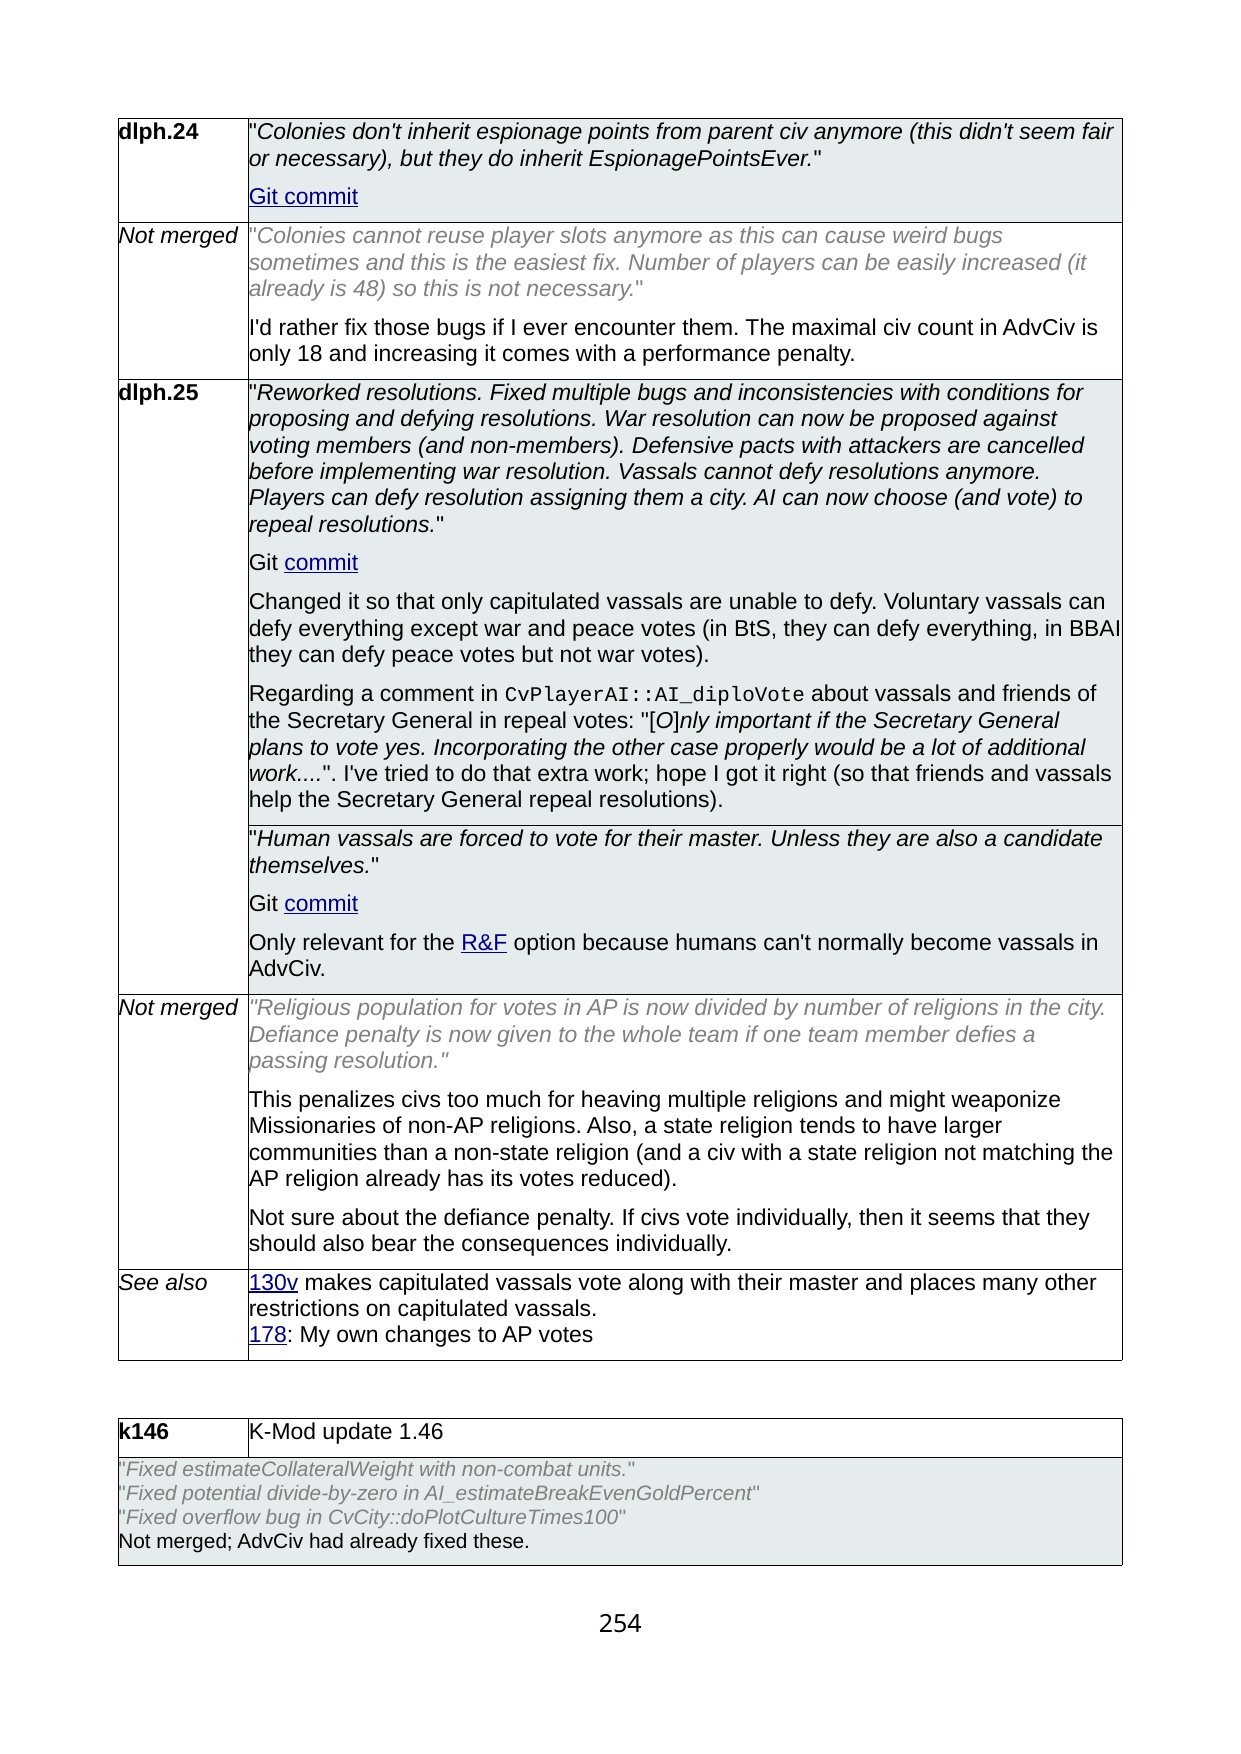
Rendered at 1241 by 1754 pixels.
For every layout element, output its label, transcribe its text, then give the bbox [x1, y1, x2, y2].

table_cell "Colonies don't inherit espionage points from parent civ anymore (this didn't seem fair or necessary), but they do inherit EspionagePointsEver." Git commit [249, 119, 1122, 222]
table_cell See also [119, 1270, 248, 1360]
table_cell 130v makes capitulated vassals vote along with their master and places many other restrictions on capitulated vassals. 178: My own changes to AP votes [249, 1270, 1122, 1360]
table_cell dlph.24 [119, 119, 248, 222]
table_cell dlph.25 [119, 380, 248, 994]
table_cell Not merged [119, 995, 248, 1269]
table_cell "Fixed estimateCollateralWeight with non-combat units." "Fixed potential divide-by-zero in AI_estimateBreakEvenGoldPercent" "Fixed overflow bug in CvCity::doPlotCultureTimes100" Not merged; AdvCiv had already fixed these. [119, 1458, 1122, 1565]
table_cell "Human vassals are forced to vote for their master. Unless they are also a candidate themselves." Git commit Only relevant for the R&F option because humans can't normally become vassals in AdvCiv. [249, 826, 1122, 994]
table_header k146 [119, 1419, 248, 1457]
table_cell "Religious population for votes in AP is now divided by number of religions in the city. Defiance penalty is now given to the whole team if one team member defies a passing resolution." This penalizes civs too much for heaving multiple religions and might weaponize Missionaries of non-AP religions. Also, a state religion tends to have larger communities than a non-state religion (and a civ with a state religion not matching the AP religion already has its votes reduced). Not sure about the defiance penalty. If civs vote individually, then it seems that they should also bear the consequences individually. [249, 995, 1122, 1269]
table_cell "Colonies cannot reuse player slots anymore as this can cause weird bugs sometimes and this is the easiest fix. Number of players can be easily increased (it already is 48) so this is not necessary." I'd rather fix those bugs if I ever encounter them. The maximal civ count in AdvCiv is only 18 and increasing it comes with a performance penalty. [249, 223, 1122, 379]
table_header K-Mod update 1.46 [249, 1419, 1122, 1457]
table_cell Not merged [119, 223, 248, 379]
table_cell "Reworked resolutions. Fixed multiple bugs and inconsistencies with conditions for proposing and defying resolutions. War resolution can now be proposed against voting members (and non-members). Defensive pacts with attackers are cancelled before implementing war resolution. Vassals cannot defy resolutions anymore. Players can defy resolution assigning them a city. AI can now choose (and vote) to repeal resolutions." Git commit Changed it so that only capitulated vassals are unable to defy. Voluntary vassals can defy everything except war and peace votes (in BtS, they can defy everything, in BBAI they can defy peace votes but not war votes). Regarding a comment in CvPlayerAI::AI_diploVote about vassals and friends of the Secretary General in repeal votes: "[O]nly important if the Secretary General plans to vote yes. Incorporating the other case properly would be a lot of additional work....". I've tried to do that extra work; hope I got it right (so that friends and vassals help the Secretary General repeal resolutions). [249, 380, 1122, 825]
